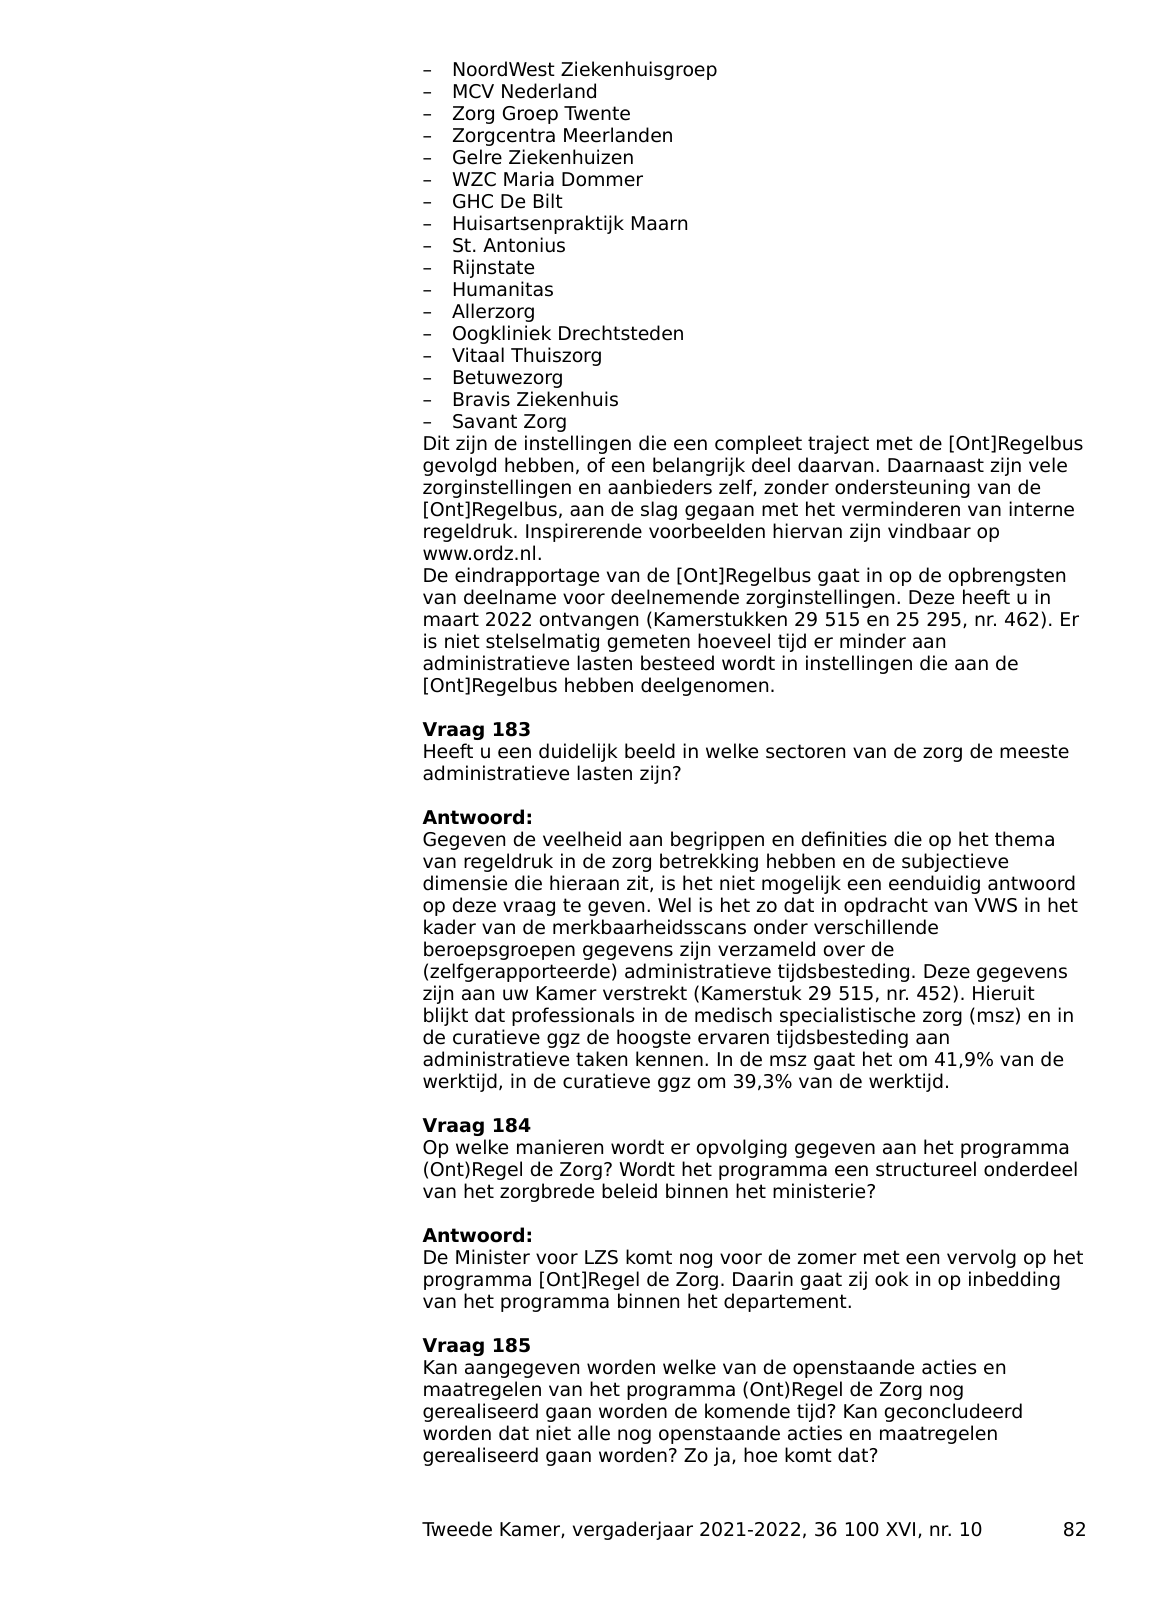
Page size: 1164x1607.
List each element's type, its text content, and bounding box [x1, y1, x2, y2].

text Op welke manieren wordt er opvolging gegeven aan het programma (Ont)Regel de Zorg? Wordt het programma een structureel onderdeel van het zorgbrede beleid binnen het ministerie? [422, 1137, 1087, 1203]
text – WZC Maria Dommer [422, 169, 1087, 191]
text – Oogkliniek Drechtsteden [422, 323, 1087, 345]
text – MCV Nederland [422, 81, 1087, 103]
text – Allerzorg [422, 301, 1087, 323]
text – Savant Zorg [422, 411, 1087, 433]
subtitle Vraag 183 [422, 719, 1087, 741]
subtitle Antwoord: [422, 1225, 1087, 1247]
text – Bravis Ziekenhuis [422, 389, 1087, 411]
text – NoordWest Ziekenhuisgroep [422, 59, 1087, 81]
text – GHC De Bilt [422, 191, 1087, 213]
text – St. Antonius [422, 235, 1087, 257]
text – Betuwezorg [422, 367, 1087, 389]
text Gegeven de veelheid aan begrippen en definities die op het thema van regeldruk in de zorg betrekking hebben en de subjectieve dimensie die hieraan zit, is het niet mogelijk een eenduidig antwoord op deze vraag te geven. Wel is het zo dat in opdracht van VWS in het kader van de merkbaarheidsscans onder verschillende beroepsgroepen gegevens zijn verzameld over de (zelfgerapporteerde) administratieve tijdsbesteding. Deze gegevens zijn aan uw Kamer verstrekt (Kamerstuk 29 515, nr. 452). Hieruit blijkt dat professionals in de medisch specialistische zorg (msz) en in de curatieve ggz de hoogste ervaren tijdsbesteding aan administratieve taken kennen. In de msz gaat het om 41,9% van de werktijd, in de curatieve ggz om 39,3% van de werktijd. [422, 829, 1087, 1092]
subtitle Vraag 184 [422, 1115, 1087, 1137]
subtitle Vraag 185 [422, 1335, 1087, 1357]
text De eindrapportage van de [Ont]Regelbus gaat in op de opbrengsten van deelname voor deelnemende zorginstellingen. Deze heeft u in maart 2022 ontvangen (Kamerstukken 29 515 en 25 295, nr. 462). Er is niet stelselmatig gemeten hoeveel tijd er minder aan administratieve lasten besteed wordt in instellingen die aan de [Ont]Regelbus hebben deelgenomen. [422, 564, 1087, 696]
text – Zorg Groep Twente [422, 103, 1087, 125]
text – Gelre Ziekenhuizen [422, 147, 1087, 169]
text – Rijnstate [422, 257, 1087, 279]
text – Huisartsenpraktijk Maarn [422, 213, 1087, 235]
subtitle Antwoord: [422, 807, 1087, 829]
text – Humanitas [422, 279, 1087, 301]
text Kan aangegeven worden welke van de openstaande acties en maatregelen van het programma (Ont)Regel de Zorg nog gerealiseerd gaan worden de komende tijd? Kan geconcludeerd worden dat niet alle nog openstaande acties en maatregelen gerealiseerd gaan worden? Zo ja, hoe komt dat? [422, 1357, 1087, 1467]
text – Zorgcentra Meerlanden [422, 125, 1087, 147]
text – Vitaal Thuiszorg [422, 345, 1087, 367]
text Dit zijn de instellingen die een compleet traject met de [Ont]Regelbus gevolgd hebben, of een belangrijk deel daarvan. Daarnaast zijn vele zorginstellingen en aanbieders zelf, zonder ondersteuning van de [Ont]Regelbus, aan de slag gegaan met het verminderen van interne regeldruk. Inspirerende voorbeelden hiervan zijn vindbaar op www.ordz.nl. [422, 433, 1087, 564]
text Heeft u een duidelijk beeld in welke sectoren van de zorg de meeste administratieve lasten zijn? [422, 741, 1087, 784]
text De Minister voor LZS komt nog voor de zomer met een vervolg op het programma [Ont]Regel de Zorg. Daarin gaat zij ook in op inbedding van het programma binnen het departement. [422, 1247, 1087, 1313]
